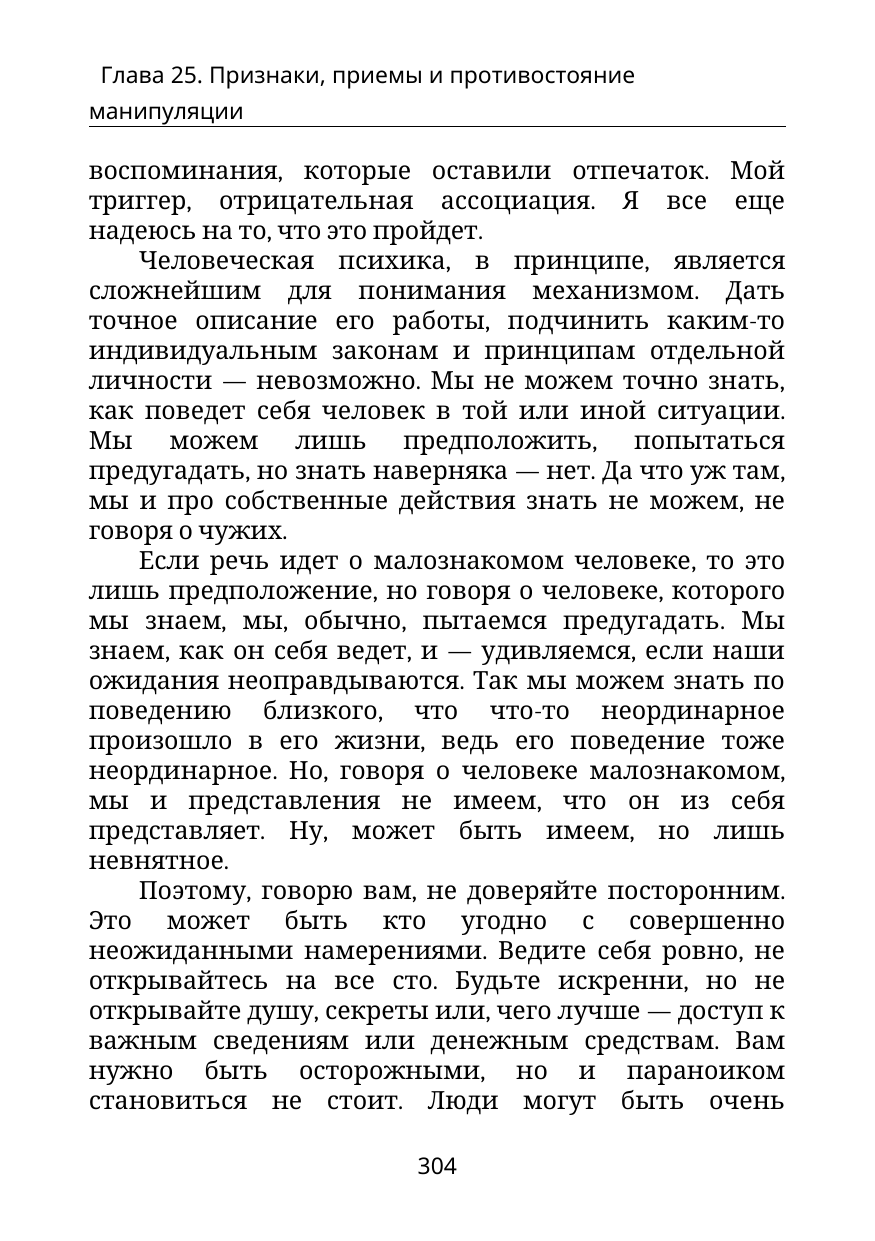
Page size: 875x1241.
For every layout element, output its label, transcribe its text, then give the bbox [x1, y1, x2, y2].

text Поэтому, говорю вам, не доверяйте посторонним. Это может быть кто угодно с совершенно неожиданными намерениями. Ведите себя ровно, не открывайтесь на все сто. Будьте искренни, но не открывайте душу, секреты или, чего лучше — доступ к важным сведениям или денежным средствам. Вам нужно быть осторожными, но и параноиком становиться не стоит. Люди могут быть очень [88, 876, 786, 1116]
text Если речь идет о малознакомом человеке, то это лишь предположение, но говоря о человеке, которого мы знаем, мы, обычно, пытаемся предугадать. Мы знаем, как он себя ведет, и — удивляемся, если наши ожидания неоправдываются. Так мы можем знать по поведению близкого, что что-то неординарное произошло в его жизни, ведь его поведение тоже неординарное. Но, говоря о человеке малознакомом, мы и представления не имеем, что он из себя представляет. Ну, может быть имеем, но лишь невнятное. [88, 546, 786, 876]
text Человеческая психика, в принципе, является сложнейшим для понимания механизмом. Дать точное описание его работы, подчинить каким-то индивидуальным законам и принципам отдельной личности — невозможно. Мы не можем точно знать, как поведет себя человек в той или иной ситуации. Мы можем лишь предположить, попытаться предугадать, но знать наверняка — нет. Да что уж там, мы и про собственные действия знать не можем, не говоря о чужих. [88, 246, 786, 546]
text воспоминания, которые оставили отпечаток. Мой триггер, отрицательная ассоциация. Я все еще надеюсь на то, что это пройдет. [88, 156, 786, 246]
